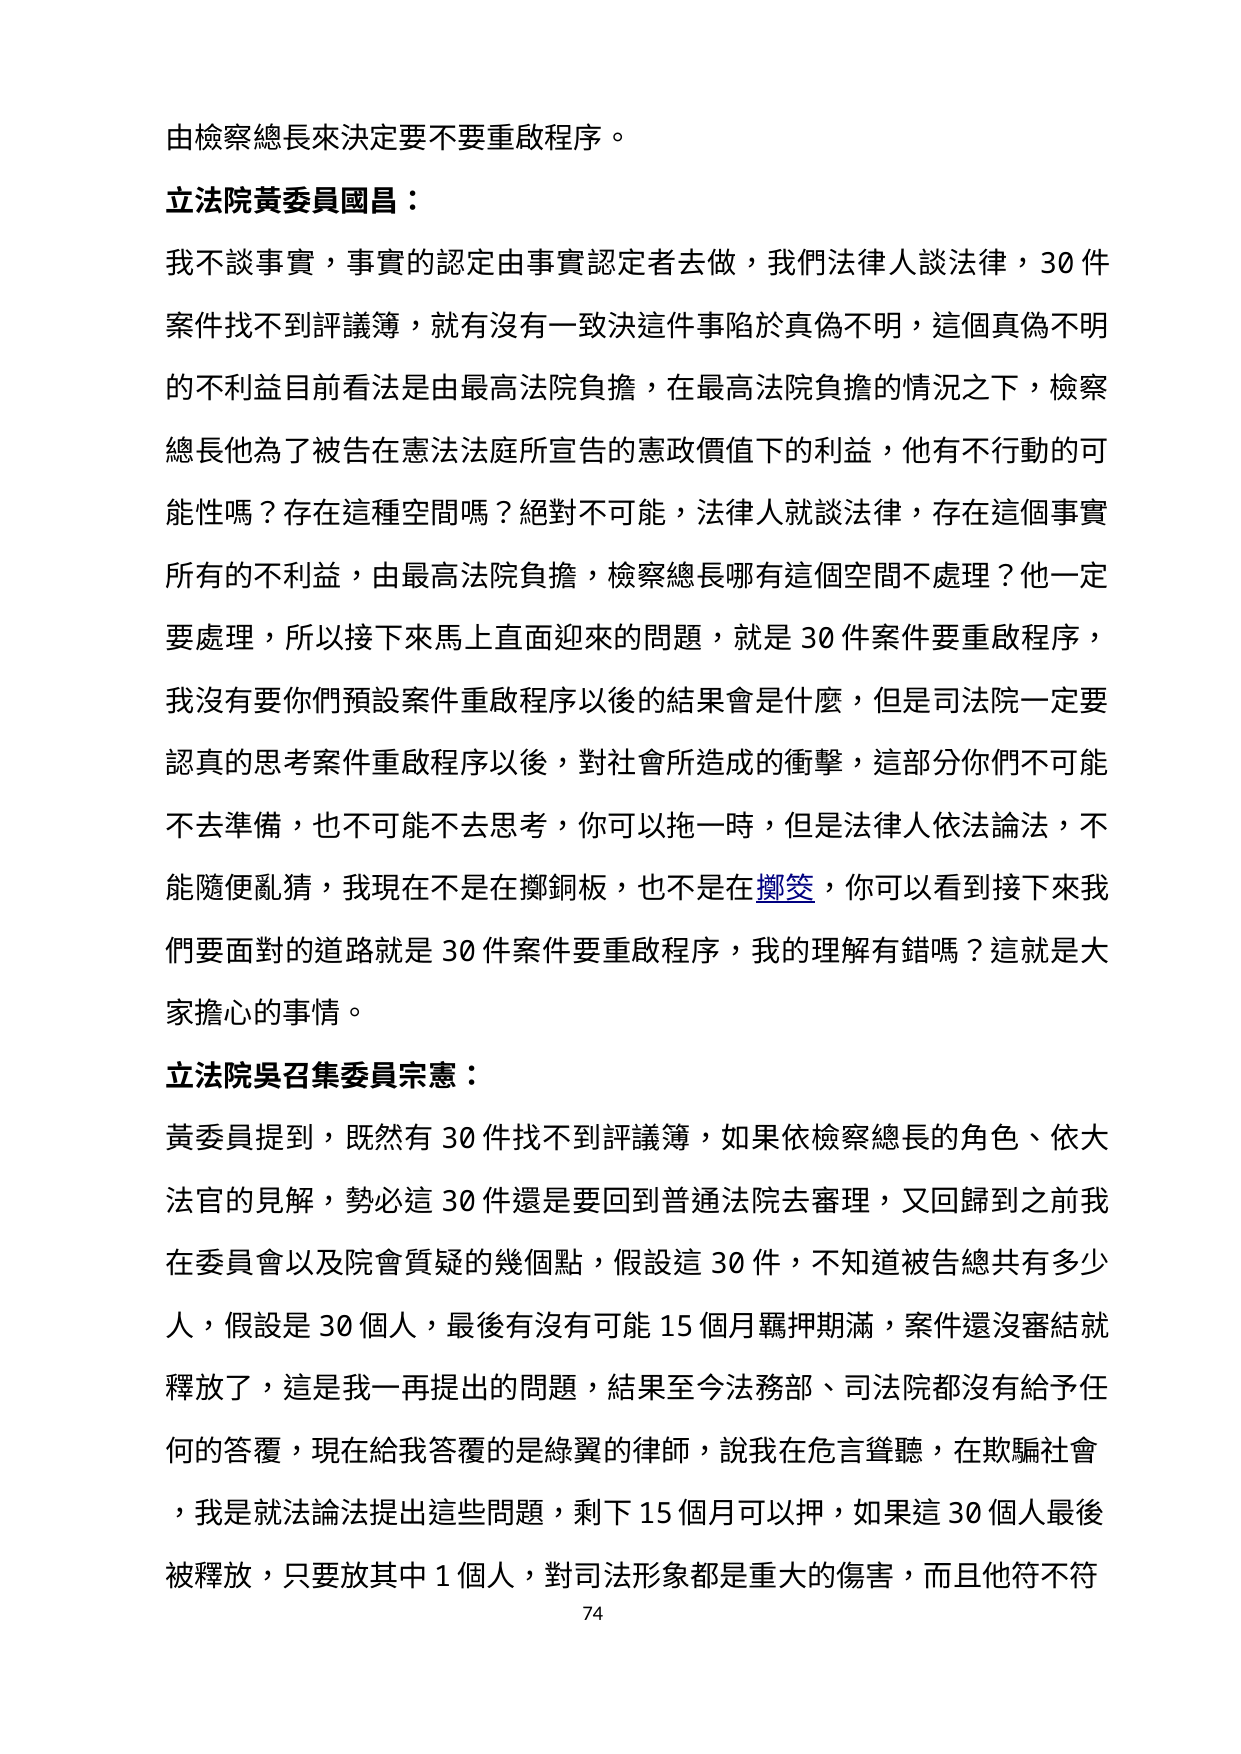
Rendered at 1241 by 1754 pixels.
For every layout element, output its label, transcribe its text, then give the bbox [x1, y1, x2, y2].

subtitle 由檢察總長來決定要不要重啟程序。 [165, 94, 1110, 157]
text 立法院吳召集委員宗憲： [165, 1032, 1110, 1094]
text 立法院黃委員國昌： [165, 157, 1110, 219]
subtitle 我不談事實，事實的認定由事實認定者去做，我們法律人談法律，30件案件找不到評議簿，就有沒有一致決這件事陷於真偽不明，這個真偽不明的不利益目前看法是由最高法院負擔，在最高法院負擔的情況之下，檢察總長他為了被告在憲法法庭所宣告的憲政價值下的利益，他有不行動的可能性嗎？存在這種空間嗎？絕對不可能，法律人就談法律，存在這個事實所有的不利益，由最高法院負擔，檢察總長哪有這個空間不處理？他一定要處理，所以接下來馬上直面迎來的問題，就是30件案件要重啟程序，我沒有要你們預設案件重啟程序以後的結果會是什麼，但是司法院一定要認真的思考案件重啟程序以後，對社會所造成的衝擊，這部分你們不可能不去準備，也不可能不去思考，你可以拖一時，但是法律人依法論法，不能隨便亂猜，我現在不是在擲銅板，也不是在擲筊，你可以看到接下來我們要面對的道路就是30件案件要重啟程序，我的理解有錯嗎？這就是大家擔心的事情。 [165, 219, 1110, 1032]
subtitle ，我是就法論法提出這些問題，剩下15個月可以押，如果這30個人最後被釋放，只要放其中1個人，對司法形象都是重大的傷害，而且他符不符 [165, 1469, 1110, 1594]
subtitle 黃委員提到，既然有30件找不到評議簿，如果依檢察總長的角色、依大法官的見解，勢必這30件還是要回到普通法院去審理，又回歸到之前我在委員會以及院會質疑的幾個點，假設這30件，不知道被告總共有多少人，假設是30個人，最後有沒有可能15個月羈押期滿，案件還沒審結就釋放了，這是我一再提出的問題，結果至今法務部、司法院都沒有給予任何的答覆，現在給我答覆的是綠翼的律師，說我在危言聳聽，在欺騙社會 [165, 1094, 1110, 1469]
